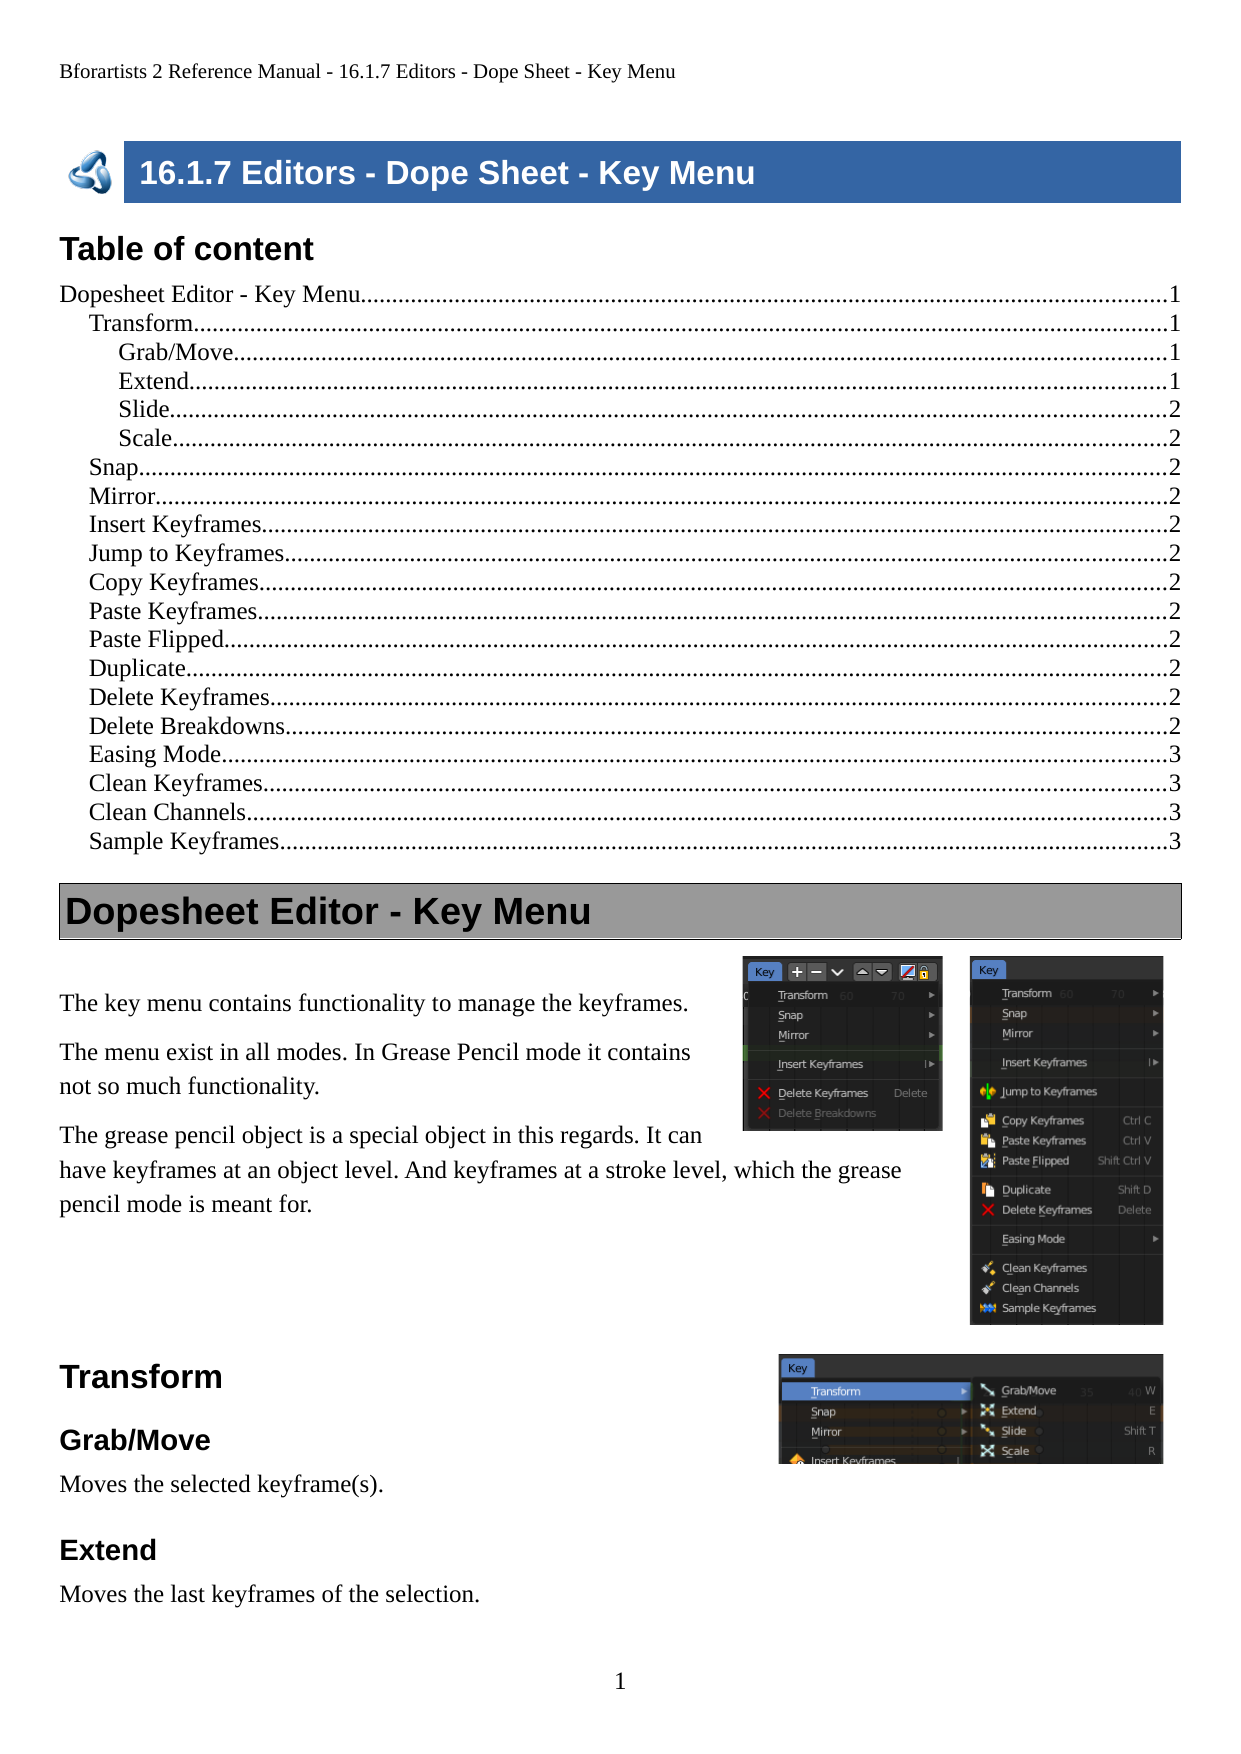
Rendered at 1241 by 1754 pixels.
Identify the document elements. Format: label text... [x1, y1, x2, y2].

subtitle [1164, 1423, 1181, 1457]
text Transform 1 [88, 308, 1181, 337]
subtitle Grab/Move [59, 1423, 778, 1457]
text Slide 2 [118, 394, 1181, 423]
subtitle Extend [59, 1533, 1181, 1567]
text Sample Keyframes 3 [88, 826, 1181, 854]
text Dopesheet Editor - Key Menu 1 [59, 279, 1181, 308]
text Delete Keyframes 2 [88, 682, 1181, 711]
text Jump to Keyframes 2 [88, 538, 1181, 567]
text Moves the last keyframes of the selection. [59, 1579, 1181, 1608]
text The key menu contains functionality to manage the keyframes. [59, 988, 742, 1016]
text Copy Keyframes 2 [88, 567, 1181, 596]
text The grease pencil object is a special object in this regards. It can have keyframes at an object level. And keyframes at a stroke level, which the grease pencil mode is meant for. [59, 1120, 969, 1218]
subtitle Transform [59, 1357, 778, 1396]
table_header 16.1.7 Editors - Dope Sheet - Key Menu [124, 141, 1181, 203]
text Insert Keyframes 2 [88, 509, 1181, 538]
picture [742, 956, 943, 1131]
table_header Dopesheet Editor - Key Menu [60, 884, 1181, 938]
text Paste Keyframes 2 [88, 596, 1181, 624]
subtitle Table of content [59, 228, 1181, 267]
picture [969, 956, 1164, 1325]
text Scale 2 [118, 423, 1181, 452]
text Paste Flipped 2 [88, 624, 1181, 653]
text The menu exist in all modes. In Grease Pencil mode it contains not so much functionality. [59, 1037, 742, 1100]
text Extend 1 [118, 366, 1181, 394]
subtitle [1164, 1357, 1181, 1396]
text Duplicate 2 [88, 653, 1181, 682]
table_header [59, 141, 124, 203]
text Easing Mode 3 [88, 739, 1181, 768]
picture [778, 1354, 1164, 1464]
text Snap 2 [88, 452, 1181, 481]
text Clean Channels 3 [88, 797, 1181, 826]
text Delete Breakdowns 2 [88, 711, 1181, 739]
picture [65, 147, 114, 197]
text Grab/Move 1 [118, 337, 1181, 366]
text Moves the selected keyframe(s). [59, 1469, 1181, 1498]
text Mirror 2 [88, 481, 1181, 509]
text Clean Keyframes 3 [88, 768, 1181, 797]
